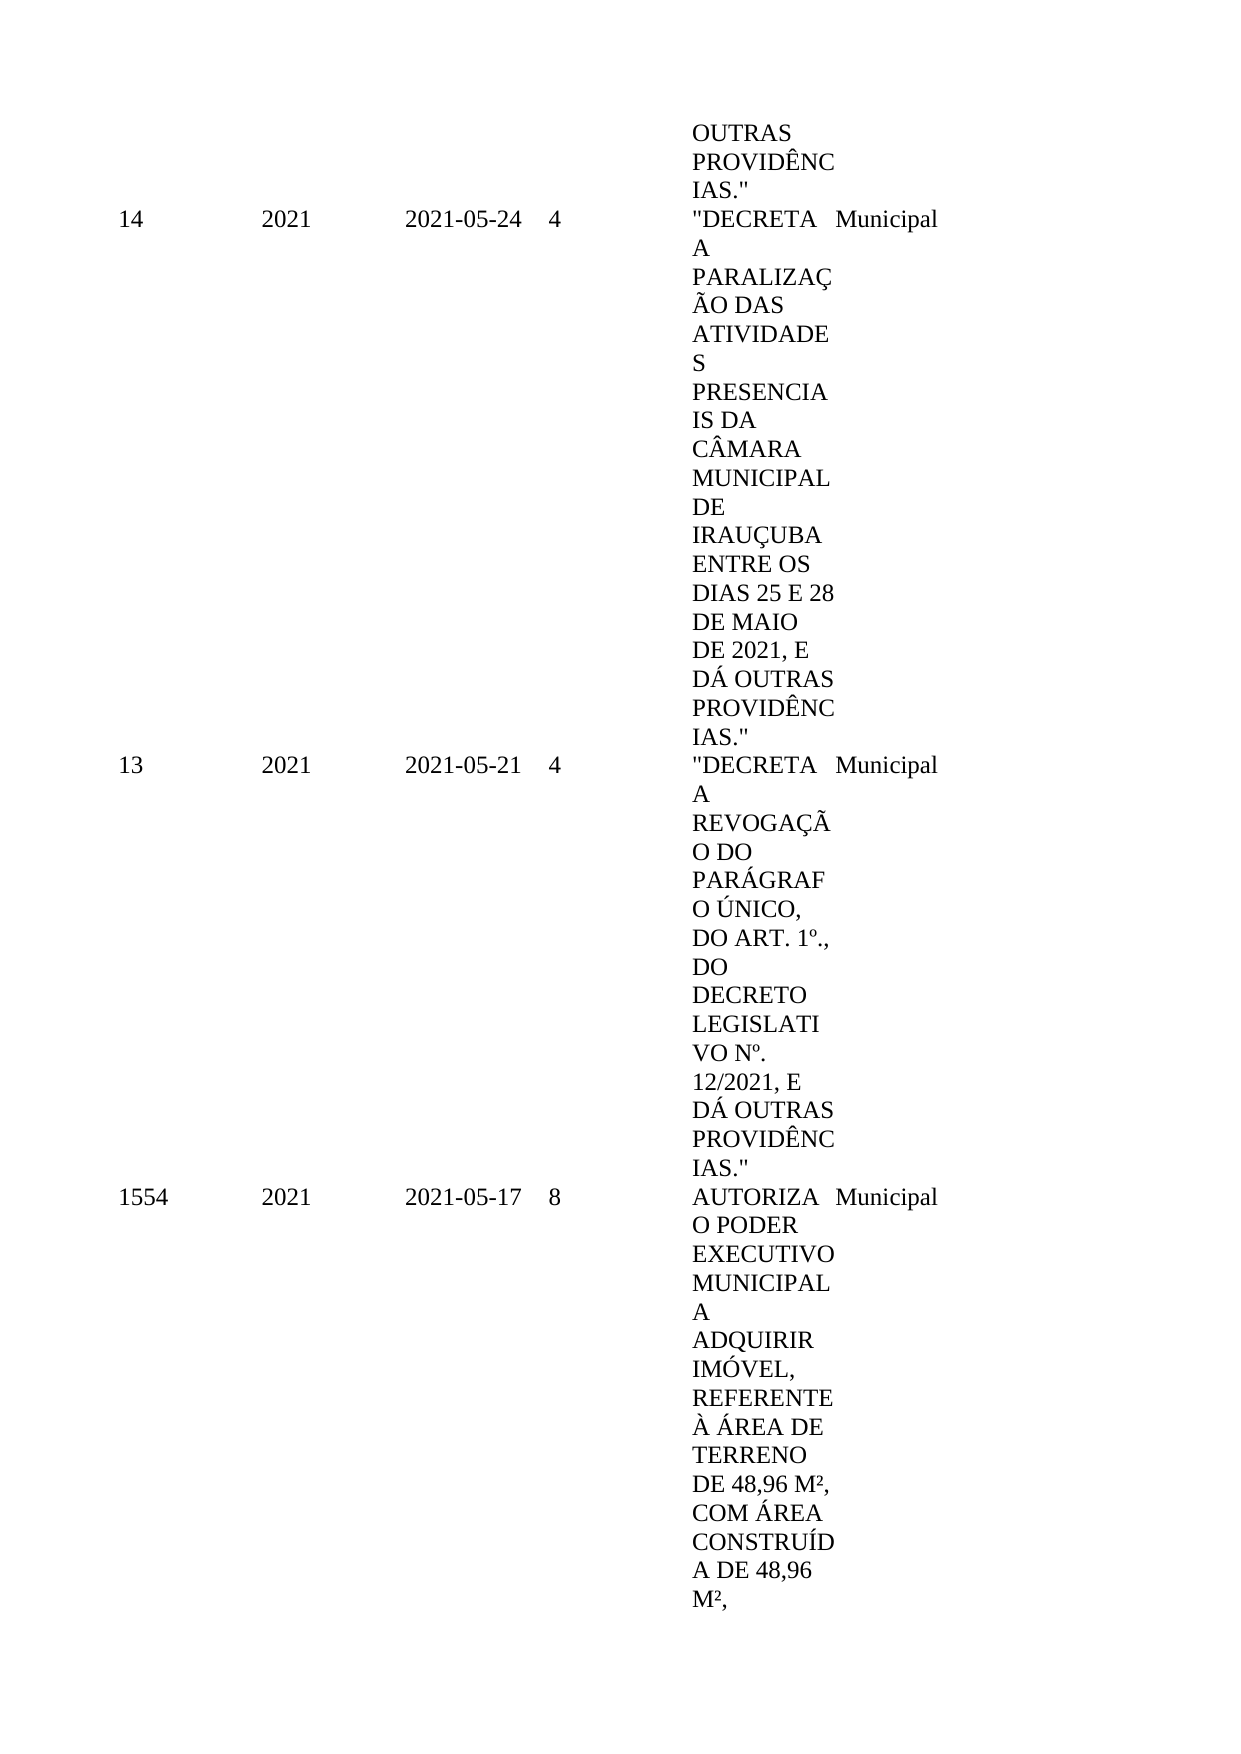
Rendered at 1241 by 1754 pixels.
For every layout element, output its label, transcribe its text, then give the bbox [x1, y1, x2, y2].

table_cell 13 [118, 751, 261, 1182]
table_cell 4 [548, 204, 692, 751]
table_cell [405, 118, 548, 204]
table_cell 2021 [261, 751, 405, 1182]
table_cell 2021-05-17 [405, 1182, 548, 1613]
table_cell Municipal [835, 204, 979, 751]
table_cell 14 [118, 204, 261, 751]
table_cell Municipal [835, 751, 979, 1182]
table_cell [979, 751, 1122, 1182]
table_cell [979, 204, 1122, 751]
table_cell OUTRAS PROVIDÊNCIAS." [692, 118, 835, 204]
table_cell "DECRETA A PARALIZAÇÃO DAS ATIVIDADES PRESENCIAIS DA CÂMARA MUNICIPAL DE IRAUÇUBA ENTRE OS DIAS 25 E 28 DE MAIO DE 2021, E DÁ OUTRAS PROVIDÊNCIAS." [692, 204, 835, 751]
table_cell [261, 118, 405, 204]
table_cell 2021-05-24 [405, 204, 548, 751]
table_cell "DECRETA A REVOGAÇÃO DO PARÁGRAFO ÚNICO, DO ART. 1º., DO DECRETO LEGISLATIVO Nº. 12/2021, E DÁ OUTRAS PROVIDÊNCIAS." [692, 751, 835, 1182]
table_cell 1554 [118, 1182, 261, 1613]
table_cell [979, 1182, 1122, 1613]
table_cell 4 [548, 751, 692, 1182]
table_cell [548, 118, 692, 204]
table_cell 2021-05-21 [405, 751, 548, 1182]
table_cell 8 [548, 1182, 692, 1613]
table_cell [835, 118, 979, 204]
table_cell [979, 118, 1122, 204]
table_cell 2021 [261, 204, 405, 751]
table_cell Municipal [835, 1182, 979, 1613]
table_cell [118, 118, 261, 204]
table_cell 2021 [261, 1182, 405, 1613]
table_cell AUTORIZA O PODER EXECUTIVO MUNICIPAL A ADQUIRIR IMÓVEL, REFERENTE À ÁREA DE TERRENO DE 48,96 M², COM ÁREA CONSTRUÍDA DE 48,96 M², [692, 1182, 835, 1613]
